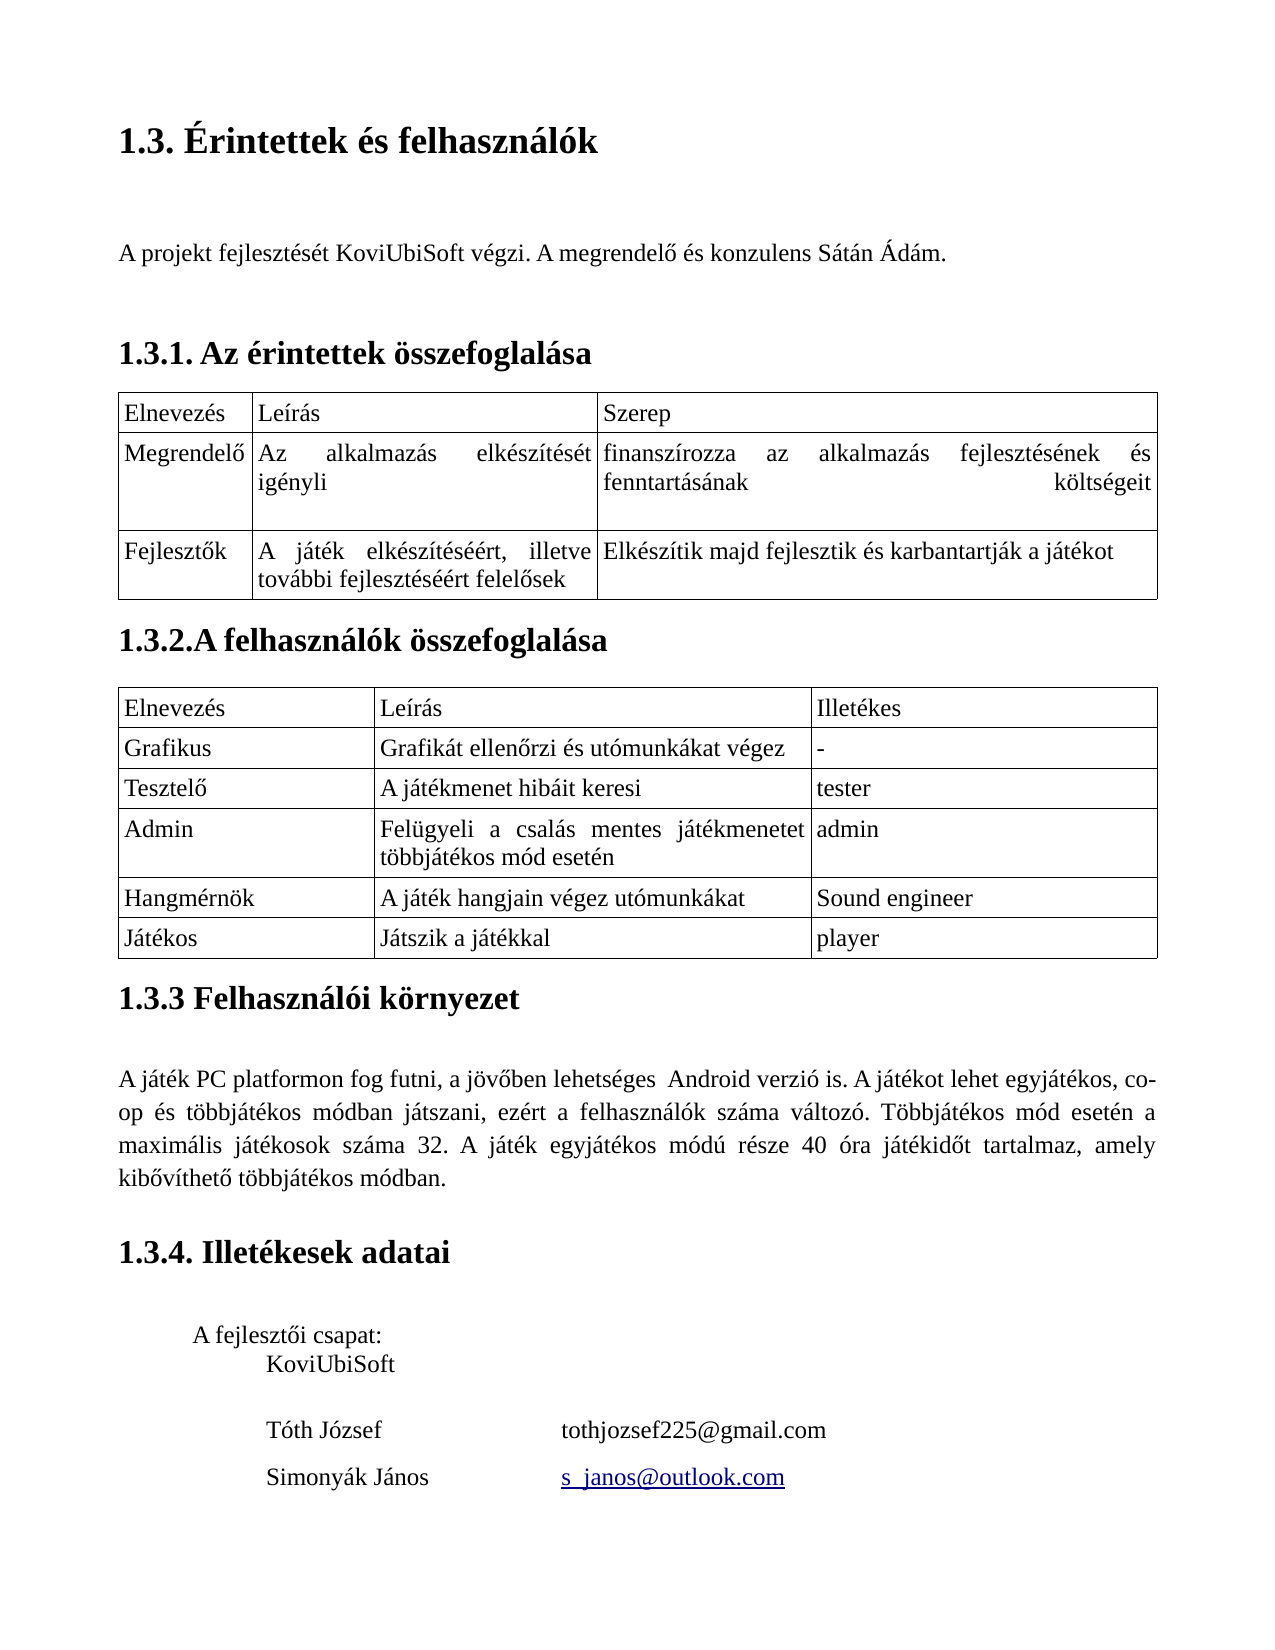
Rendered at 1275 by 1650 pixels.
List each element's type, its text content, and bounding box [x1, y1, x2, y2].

table_cell Sound engineer [812, 878, 1157, 917]
table_cell Megrendelő [119, 433, 252, 530]
subtitle 1.3.4. Illetékesek adatai [118, 1232, 1157, 1270]
table_cell Hangmérnök [119, 878, 374, 917]
text A projekt fejlesztését KoviUbiSoft végzi. A megrendelő és konzulens Sátán Ádám. [118, 238, 1157, 267]
text Simonyák János s_janos@outlook.com [118, 1462, 1157, 1491]
table_cell Felügyeli a csalás mentes játékmenetet többjátékos mód esetén [375, 809, 811, 877]
table_cell Admin [119, 809, 374, 877]
table_header Szerep [598, 393, 1157, 432]
table_header Illetékes [812, 688, 1157, 727]
table_cell finanszírozza az alkalmazás fejlesztésének és fenntartásának költségeit [598, 433, 1157, 530]
subtitle 1.3. Érintettek és felhasználók [118, 118, 1157, 161]
table_header Leírás [253, 393, 597, 432]
table_cell admin [812, 809, 1157, 877]
table_cell player [812, 918, 1157, 958]
table_cell Játszik a játékkal [375, 918, 811, 958]
table_cell A játék hangjain végez utómunkákat [375, 878, 811, 917]
table_cell Grafikát ellenőrzi és utómunkákat végez [375, 728, 811, 768]
text 1.3.1. Az érintettek összefoglalása [118, 333, 1157, 371]
table_cell Az alkalmazás elkészítését igényli [253, 433, 597, 530]
table_cell Fejlesztők [119, 531, 252, 599]
table_header Leírás [375, 688, 811, 727]
text KoviUbiSoft Tóth József tothjozsef225@gmail.com [118, 1349, 1157, 1443]
table_cell A játék elkészítéséért, illetve további fejlesztéséért felelősek [253, 531, 597, 599]
table_cell Elkészítik majd fejlesztik és karbantartják a játékot [598, 531, 1157, 599]
table_header Elnevezés [119, 688, 374, 727]
table_cell A játékmenet hibáit keresi [375, 769, 811, 808]
subtitle 1.3.2.A felhasználók összefoglalása [118, 620, 1157, 687]
table_cell Játékos [119, 918, 374, 958]
table_cell - [812, 728, 1157, 768]
table_cell Grafikus [119, 728, 374, 768]
table_header Elnevezés [119, 393, 252, 432]
table_cell Tesztelő [119, 769, 374, 808]
table_cell tester [812, 769, 1157, 808]
text A játék PC platformon fog futni, a jövőben lehetséges Android verzió is. A játékot lehet egyjátékos, co-op és többjátékos módban játszani, ezért a felhasználók száma változó. Többjátékos mód esetén a maximális játékosok száma 32. A játék egyjátékos módú része 40 óra játékidőt tartalmaz, amely kibővíthető többjátékos módban. [118, 1064, 1157, 1192]
subtitle 1.3.3 Felhasználói környezet [118, 978, 1157, 1017]
subtitle A fejlesztői csapat: [118, 1291, 1157, 1349]
